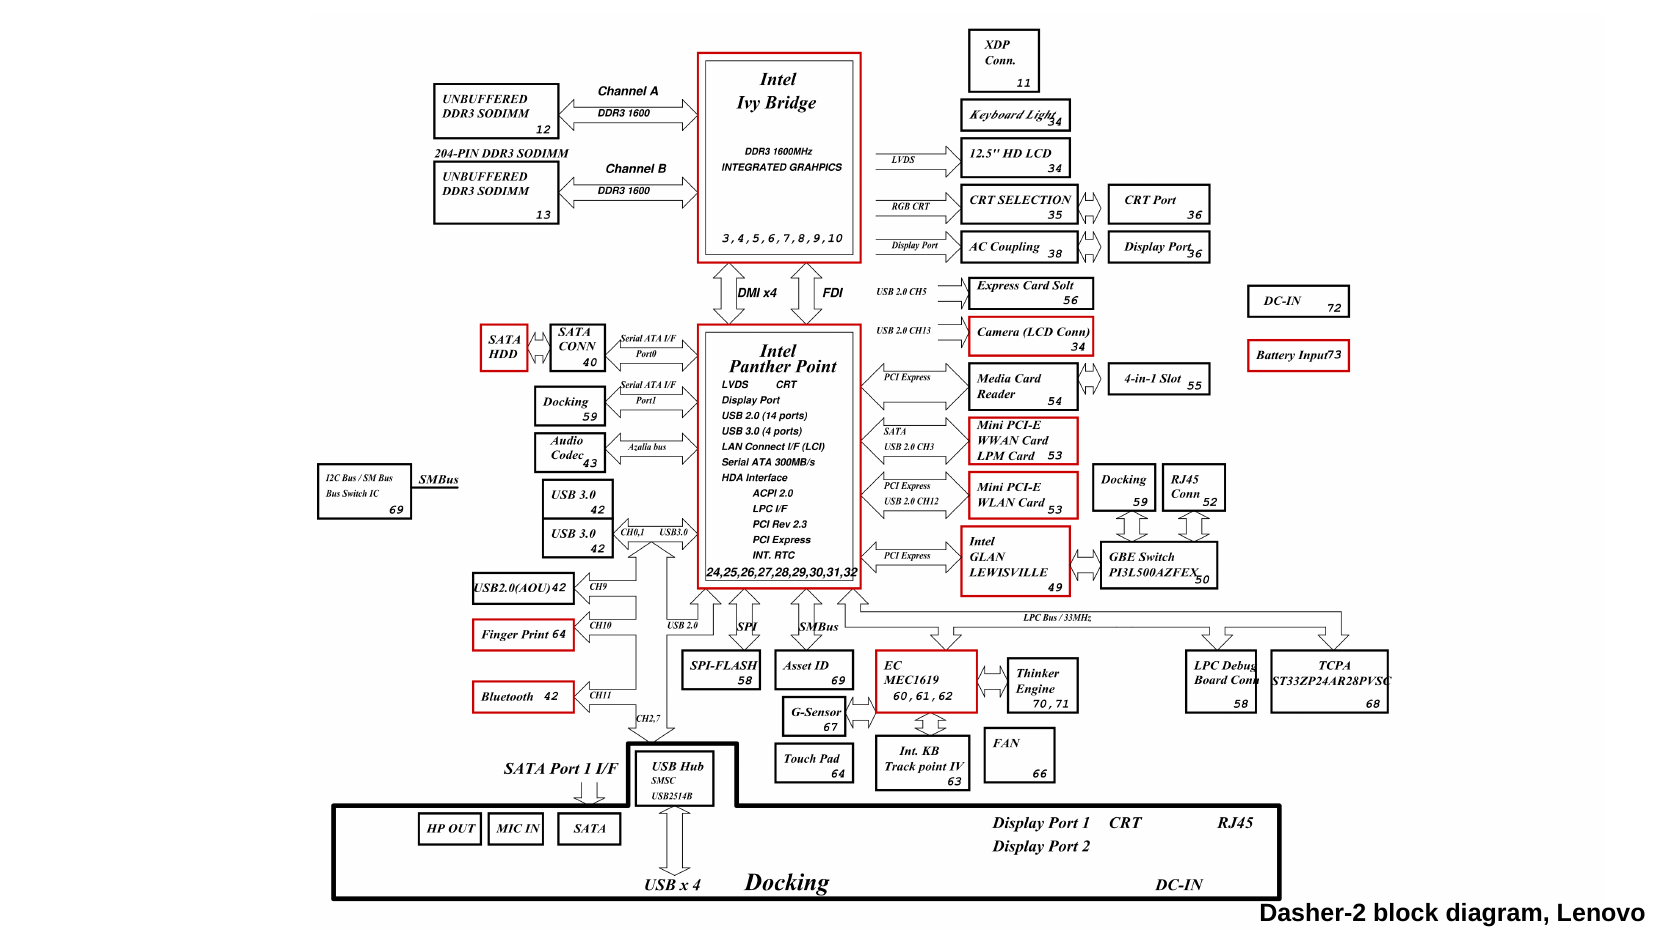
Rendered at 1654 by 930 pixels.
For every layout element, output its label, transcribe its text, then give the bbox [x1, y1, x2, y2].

text_box Dasher-2 block diagram, Lenovo [1244, 891, 1653, 930]
picture [310, 14, 1605, 930]
